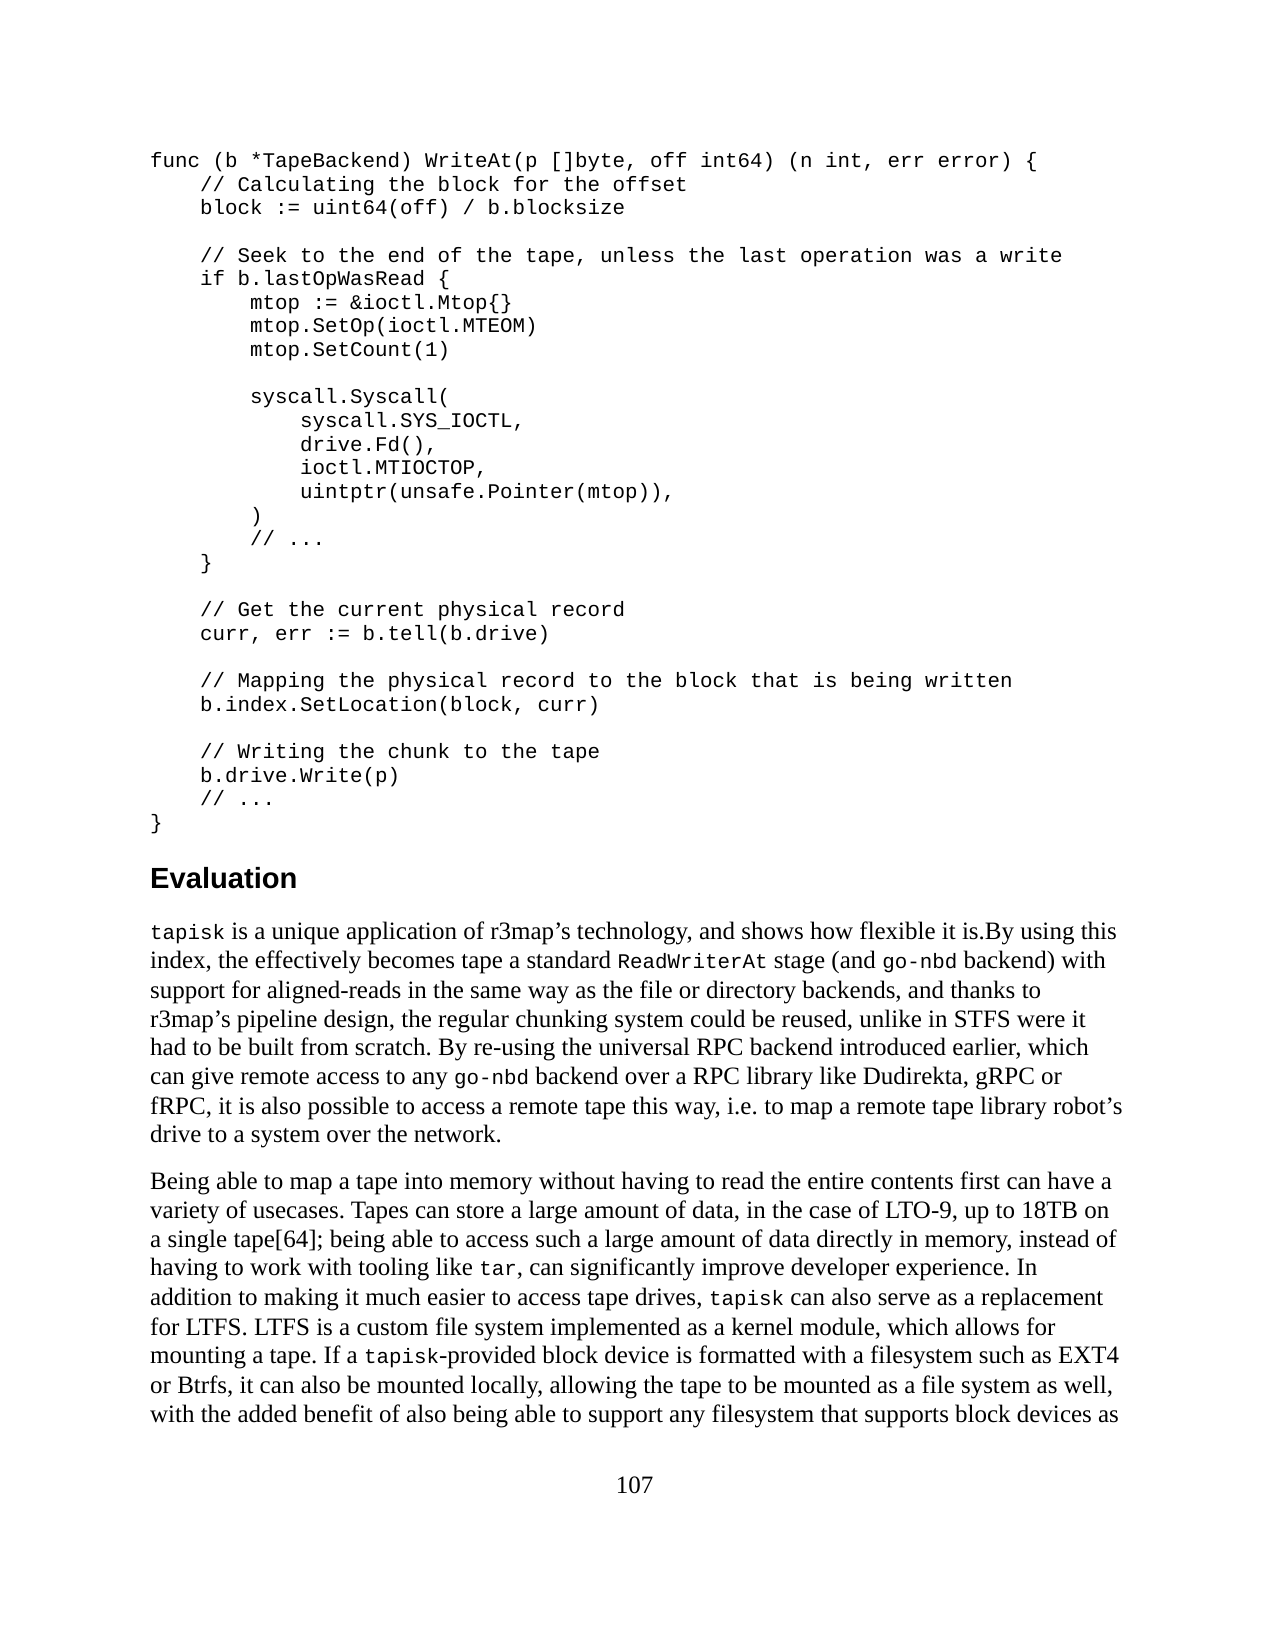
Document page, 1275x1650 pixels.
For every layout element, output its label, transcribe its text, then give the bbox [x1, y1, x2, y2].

text mtop.SetCount(1) [150, 339, 1125, 363]
text block := uint64(off) / b.blocksize [150, 197, 1125, 221]
text func (b *TapeBackend) WriteAt(p []byte, off int64) (n int, err error) { [150, 150, 1125, 174]
text Being able to map a tape into memory without having to read the entire contents first can have a variety of usecases. Tapes can store a large amount of data, in the case of LTO-9, up to 18TB on a single tape[64]; being able to access such a large amount of data directly in memory, instead of having to work with tooling like tar, can significantly improve developer experience. In addition to making it much easier to access tape drives, tapisk can also serve as a replacement for LTFS. LTFS is a custom file system implemented as a kernel module, which allows for mounting a tape. If a tapisk-provided block device is formatted with a filesystem such as EXT4 or Btrfs, it can also be mounted locally, allowing the tape to be mounted as a file system as well, with the added benefit of also being able to support any filesystem that supports block devices as [150, 1166, 1125, 1427]
text drive.Fd(), [150, 434, 1125, 457]
subtitle Evaluation [150, 861, 1125, 894]
text b.drive.Write(p) [150, 765, 1125, 788]
text mtop := &ioctl.Mtop{} [150, 292, 1125, 316]
text mtop.SetOp(ioctl.MTEOM) [150, 316, 1125, 339]
text // Mapping the physical record to the block that is being written [150, 670, 1125, 694]
text // Get the current physical record [150, 599, 1125, 623]
text // ... [150, 788, 1125, 812]
text tapisk is a unique application of r3map’s technology, and shows how flexible it is.By using this index, the effectively becomes tape a standard ReadWriterAt stage (and go-nbd backend) with support for aligned-reads in the same way as the file or directory backends, and thanks to r3map’s pipeline design, the regular chunking system could be reused, unlike in STFS were it had to be built from scratch. By re-using the universal RPC backend introduced earlier, which can give remote access to any go-nbd backend over a RPC library like Dudirekta, gRPC or fRPC, it is also possible to access a remote tape this way, i.e. to map a remote tape library robot’s drive to a system over the network. [150, 916, 1125, 1148]
text // ... [150, 528, 1125, 552]
text uintptr(unsafe.Pointer(mtop)), [150, 481, 1125, 505]
text syscall.SYS_IOCTL, [150, 410, 1125, 434]
text ioctl.MTIOCTOP, [150, 457, 1125, 481]
text // Calculating the block for the offset [150, 174, 1125, 197]
text // Seek to the end of the tape, unless the last operation was a write [150, 244, 1125, 268]
text b.index.SetLocation(block, curr) [150, 694, 1125, 717]
text syscall.Syscall( [150, 386, 1125, 410]
text curr, err := b.tell(b.drive) [150, 623, 1125, 647]
text } [150, 552, 1125, 576]
text if b.lastOpWasRead { [150, 268, 1125, 292]
text } [150, 812, 1125, 836]
text ) [150, 505, 1125, 528]
text // Writing the chunk to the tape [150, 741, 1125, 765]
